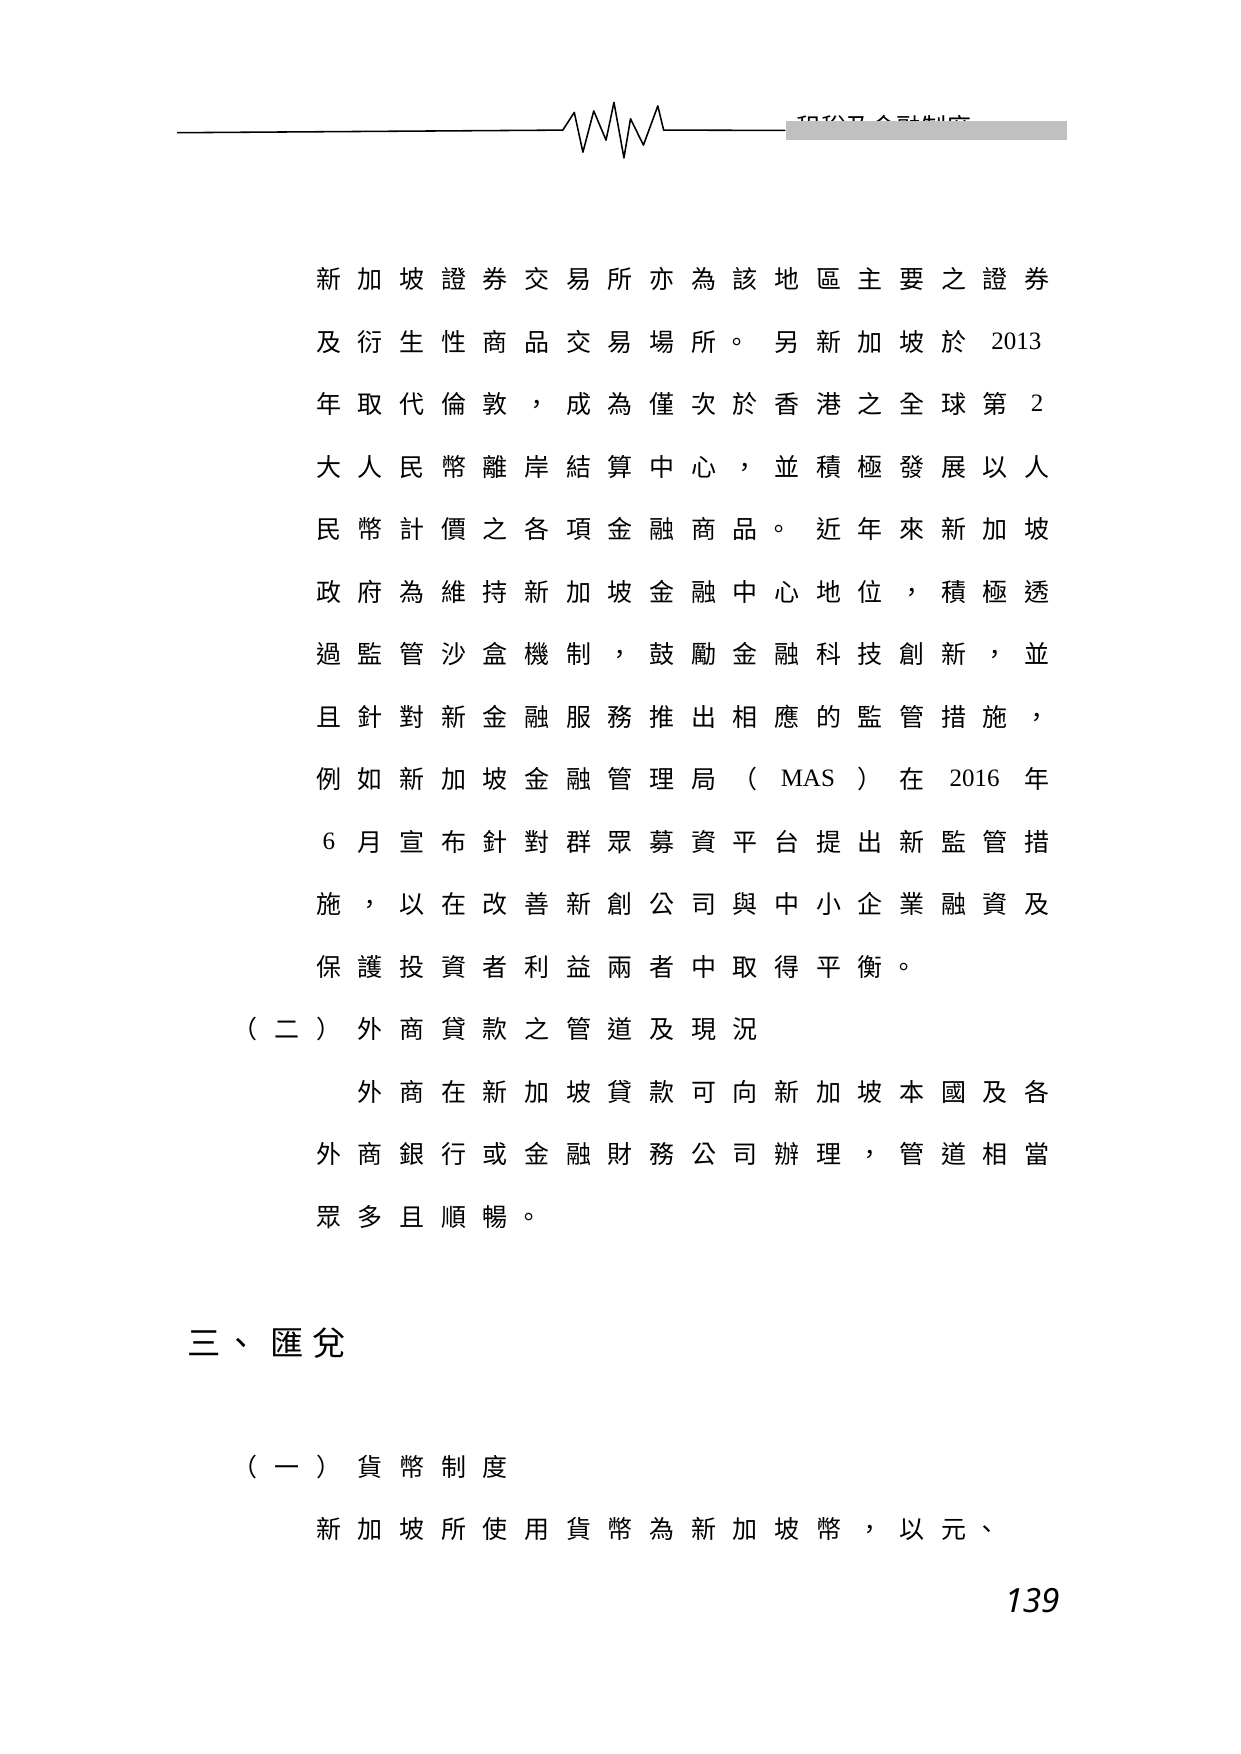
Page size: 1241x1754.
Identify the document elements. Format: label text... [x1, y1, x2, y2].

text （一）貨幣制度 [212, 1424, 1058, 1486]
text （二）外商貸款之管道及現況 [207, 986, 1058, 1049]
text 外商在新加坡貸款可向新加坡本國及各外商銀行或金融財務公司辦理，管道相當眾多且順暢。 [281, 1049, 1058, 1236]
text 新加坡證券交易所亦為該地區主要之證券及衍生性商品交易場所。另新加坡於2013年取代倫敦，成為僅次於香港之全球第2大人民幣離岸結算中心，並積極發展以人民幣計價之各項金融商品。近年來新加坡政府為維持新加坡金融中心地位，積極透過監管沙盒機制，鼓勵金融科技創新，並且針對新金融服務推出相應的監管措施，例如新加坡金融管理局（MAS）在2016年6月宣布針對群眾募資平台提出新監管措施，以在改善新創公司與中小企業融資及保護投資者利益兩者中取得平衡。 [281, 236, 1058, 986]
text 三、匯兌 [183, 1299, 1058, 1361]
text 新加坡所使用貨幣為新加坡幣，以元、 [281, 1486, 1058, 1549]
